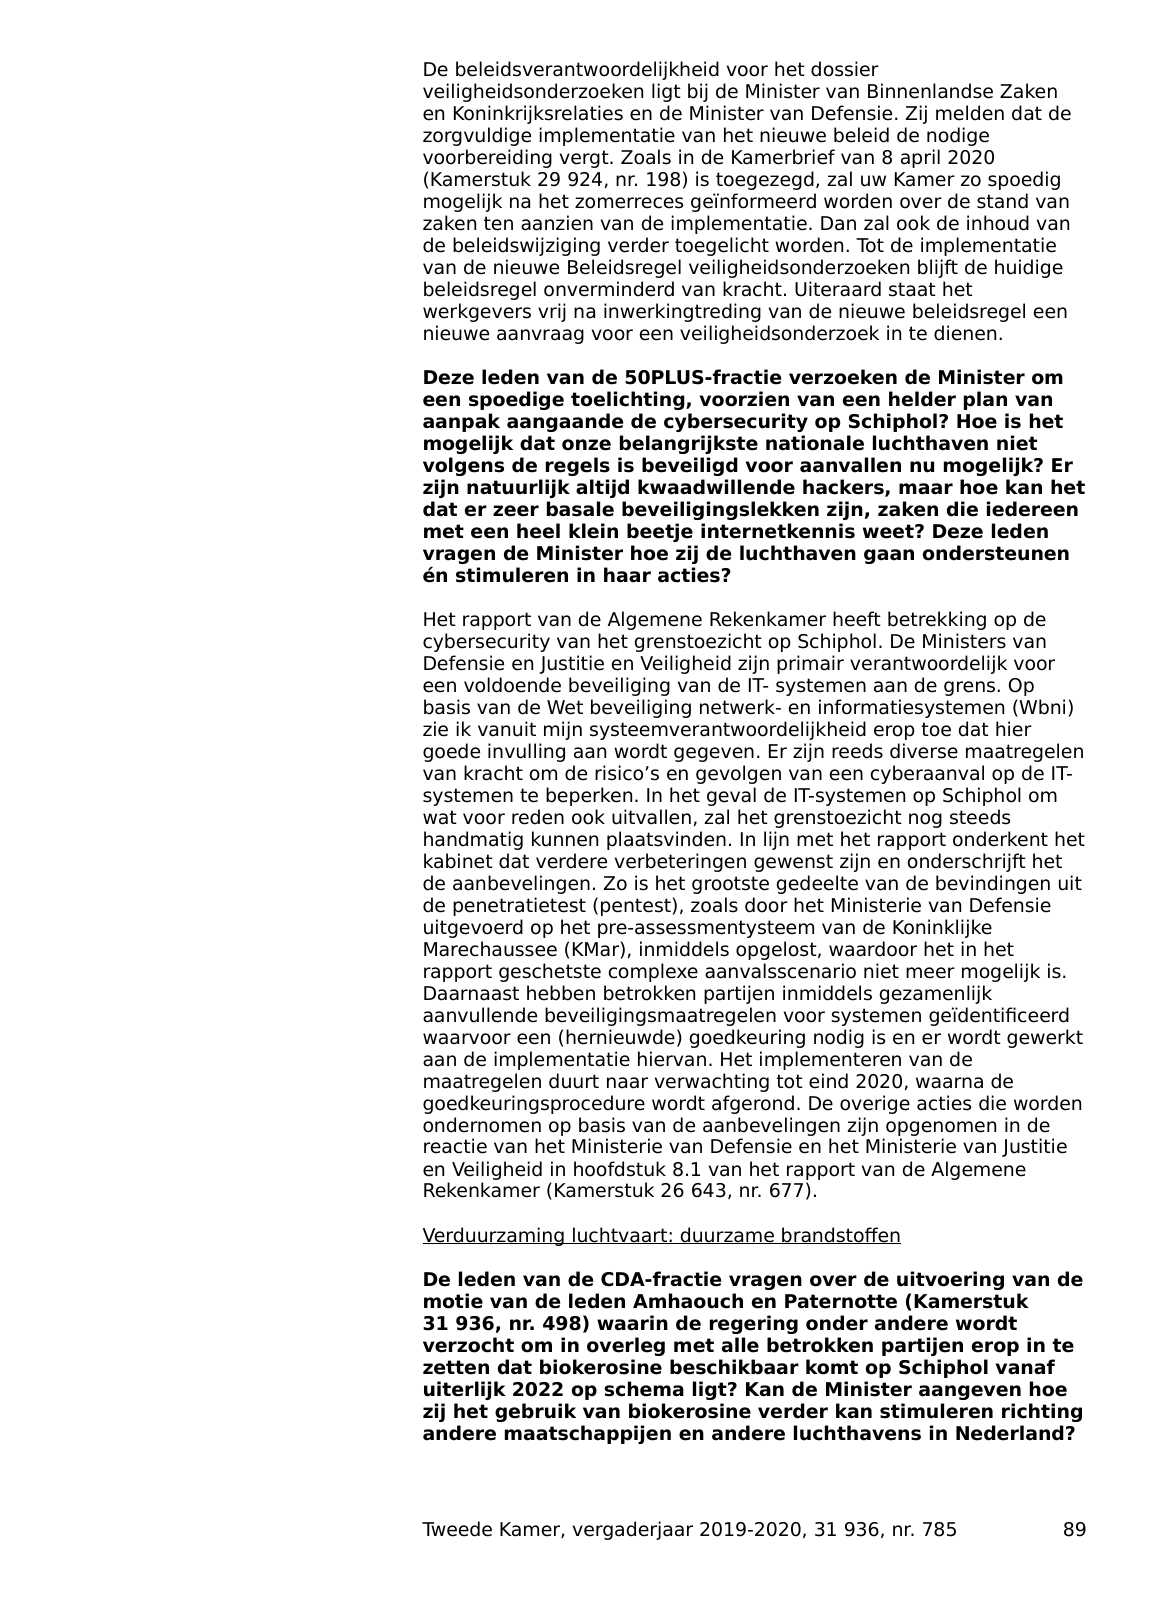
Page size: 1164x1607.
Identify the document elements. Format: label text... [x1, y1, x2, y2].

subtitle Verduurzaming luchtvaart: duurzame brandstoffen [422, 1224, 1087, 1247]
text De beleidsverantwoordelijkheid voor het dossier veiligheidsonderzoeken ligt bij de Minister van Binnenlandse Zaken en Koninkrijksrelaties en de Minister van Defensie. Zij melden dat de zorgvuldige implementatie van het nieuwe beleid de nodige voorbereiding vergt. Zoals in de Kamerbrief van 8 april 2020 (Kamerstuk 29 924, nr. 198) is toegezegd, zal uw Kamer zo spoedig mogelijk na het zomerreces geïnformeerd worden over de stand van zaken ten aanzien van de implementatie. Dan zal ook de inhoud van de beleidswijziging verder toegelicht worden. Tot de implementatie van de nieuwe Beleidsregel veiligheidsonderzoeken blijft de huidige beleidsregel onverminderd van kracht. Uiteraard staat het werkgevers vrij na inwerkingtreding van de nieuwe beleidsregel een nieuwe aanvraag voor een veiligheidsonderzoek in te dienen. [422, 59, 1087, 345]
text Deze leden van de 50PLUS-fractie verzoeken de Minister om een spoedige toelichting, voorzien van een helder plan van aanpak aangaande de cybersecurity op Schiphol? Hoe is het mogelijk dat onze belangrijkste nationale luchthaven niet volgens de regels is beveiligd voor aanvallen nu mogelijk? Er zijn natuurlijk altijd kwaadwillende hackers, maar hoe kan het dat er zeer basale beveiligingslekken zijn, zaken die iedereen met een heel klein beetje internetkennis weet? Deze leden vragen de Minister hoe zij de luchthaven gaan ondersteunen én stimuleren in haar acties? [422, 367, 1087, 587]
text Het rapport van de Algemene Rekenkamer heeft betrekking op de cybersecurity van het grenstoezicht op Schiphol. De Ministers van Defensie en Justitie en Veiligheid zijn primair verantwoordelijk voor een voldoende beveiliging van de IT- systemen aan de grens. Op basis van de Wet beveiliging netwerk- en informatiesystemen (Wbni) zie ik vanuit mijn systeemverantwoordelijkheid erop toe dat hier goede invulling aan wordt gegeven. Er zijn reeds diverse maatregelen van kracht om de risico’s en gevolgen van een cyberaanval op de IT-systemen te beperken. In het geval de IT-systemen op Schiphol om wat voor reden ook uitvallen, zal het grenstoezicht nog steeds handmatig kunnen plaatsvinden. In lijn met het rapport onderkent het kabinet dat verdere verbeteringen gewenst zijn en onderschrijft het de aanbevelingen. Zo is het grootste gedeelte van de bevindingen uit de penetratietest (pentest), zoals door het Ministerie van Defensie uitgevoerd op het pre-assessmentysteem van de Koninklijke Marechaussee (KMar), inmiddels opgelost, waardoor het in het rapport geschetste complexe aanvalsscenario niet meer mogelijk is. Daarnaast hebben betrokken partijen inmiddels gezamenlijk aanvullende beveiligingsmaatregelen voor systemen geïdentificeerd waarvoor een (hernieuwde) goedkeuring nodig is en er wordt gewerkt aan de implementatie hiervan. Het implementeren van de maatregelen duurt naar verwachting tot eind 2020, waarna de goedkeuringsprocedure wordt afgerond. De overige acties die worden ondernomen op basis van de aanbevelingen zijn opgenomen in de reactie van het Ministerie van Defensie en het Ministerie van Justitie en Veiligheid in hoofdstuk 8.1 van het rapport van de Algemene Rekenkamer (Kamerstuk 26 643, nr. 677). [422, 609, 1087, 1202]
text De leden van de CDA-fractie vragen over de uitvoering van de motie van de leden Amhaouch en Paternotte (Kamerstuk 31 936, nr. 498) waarin de regering onder andere wordt verzocht om in overleg met alle betrokken partijen erop in te zetten dat biokerosine beschikbaar komt op Schiphol vanaf uiterlijk 2022 op schema ligt? Kan de Minister aangeven hoe zij het gebruik van biokerosine verder kan stimuleren richting andere maatschappijen en andere luchthavens in Nederland? [422, 1269, 1087, 1444]
